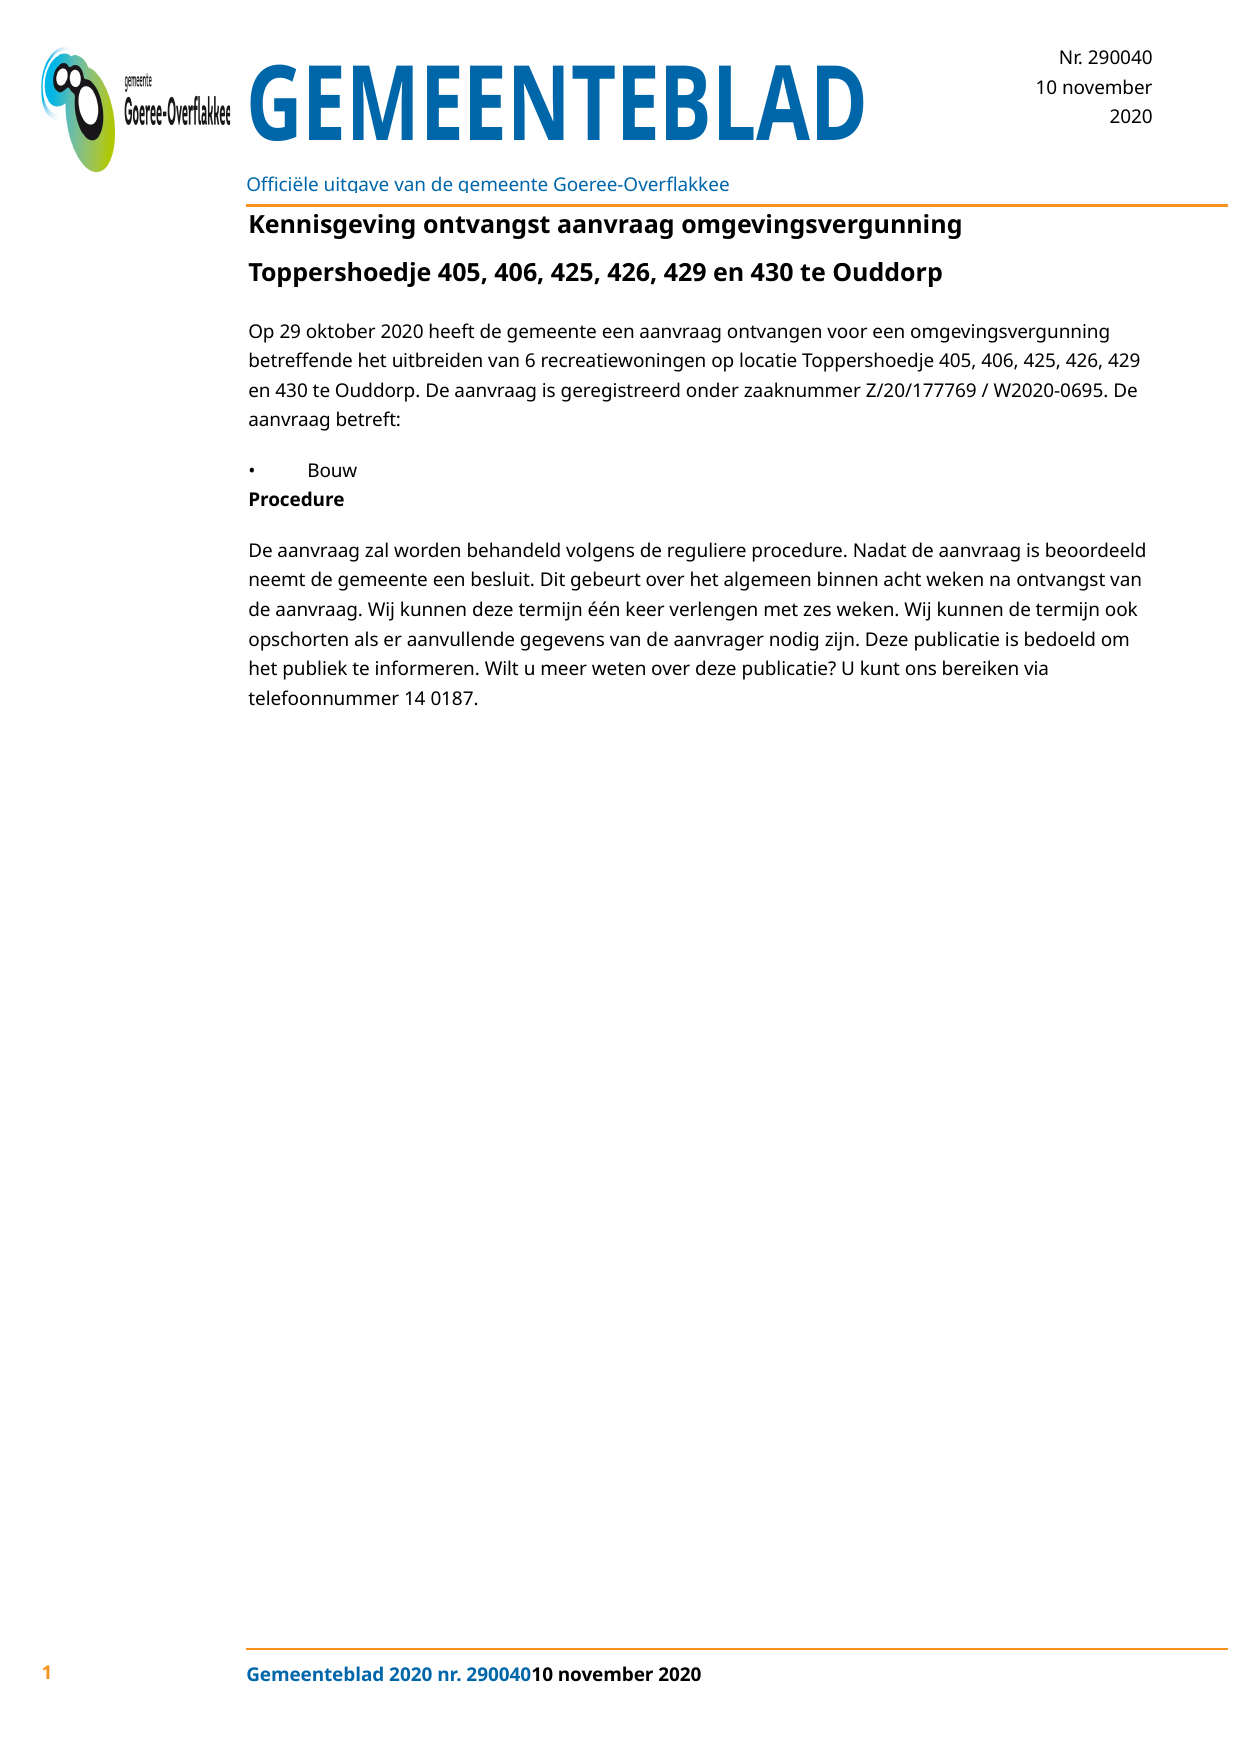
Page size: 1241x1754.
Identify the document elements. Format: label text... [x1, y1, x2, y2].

text De aanvraag zal worden behandeld volgens de reguliere procedure. Nadat de aanvraag is beoordeeld neemt de gemeente een besluit. Dit gebeurt over het algemeen binnen acht weken na ontvangst van de aanvraag. Wij kunnen deze termijn één keer verlengen met zes weken. Wij kunnen de termijn ook opschorten als er aanvullende gegevens van de aanvrager nodig zijn. Deze publicatie is bedoeld om het publiek te informeren. Wilt u meer weten over deze publicatie? U kunt ons bereiken via telefoonnummer 14 0187. [248, 537, 1152, 711]
text Op 29 oktober 2020 heeft de gemeente een aanvraag ontvangen voor een omgevingsvergunning betreffende het uitbreiden van 6 recreatiewoningen op locatie Toppershoedje 405, 406, 425, 426, 429 en 430 te Ouddorp. De aanvraag is geregistreerd onder zaaknummer Z/20/177769 / W2020-0695. De aanvraag betreft: [248, 318, 1152, 432]
text Kennisgeving ontvangst aanvraag omgevingsvergunning Toppershoedje 405, 406, 425, 426, 429 en 430 te Ouddorp [248, 207, 1152, 288]
picture [41, 47, 231, 172]
text Procedure [248, 487, 1152, 512]
list Bouw [248, 457, 1152, 483]
